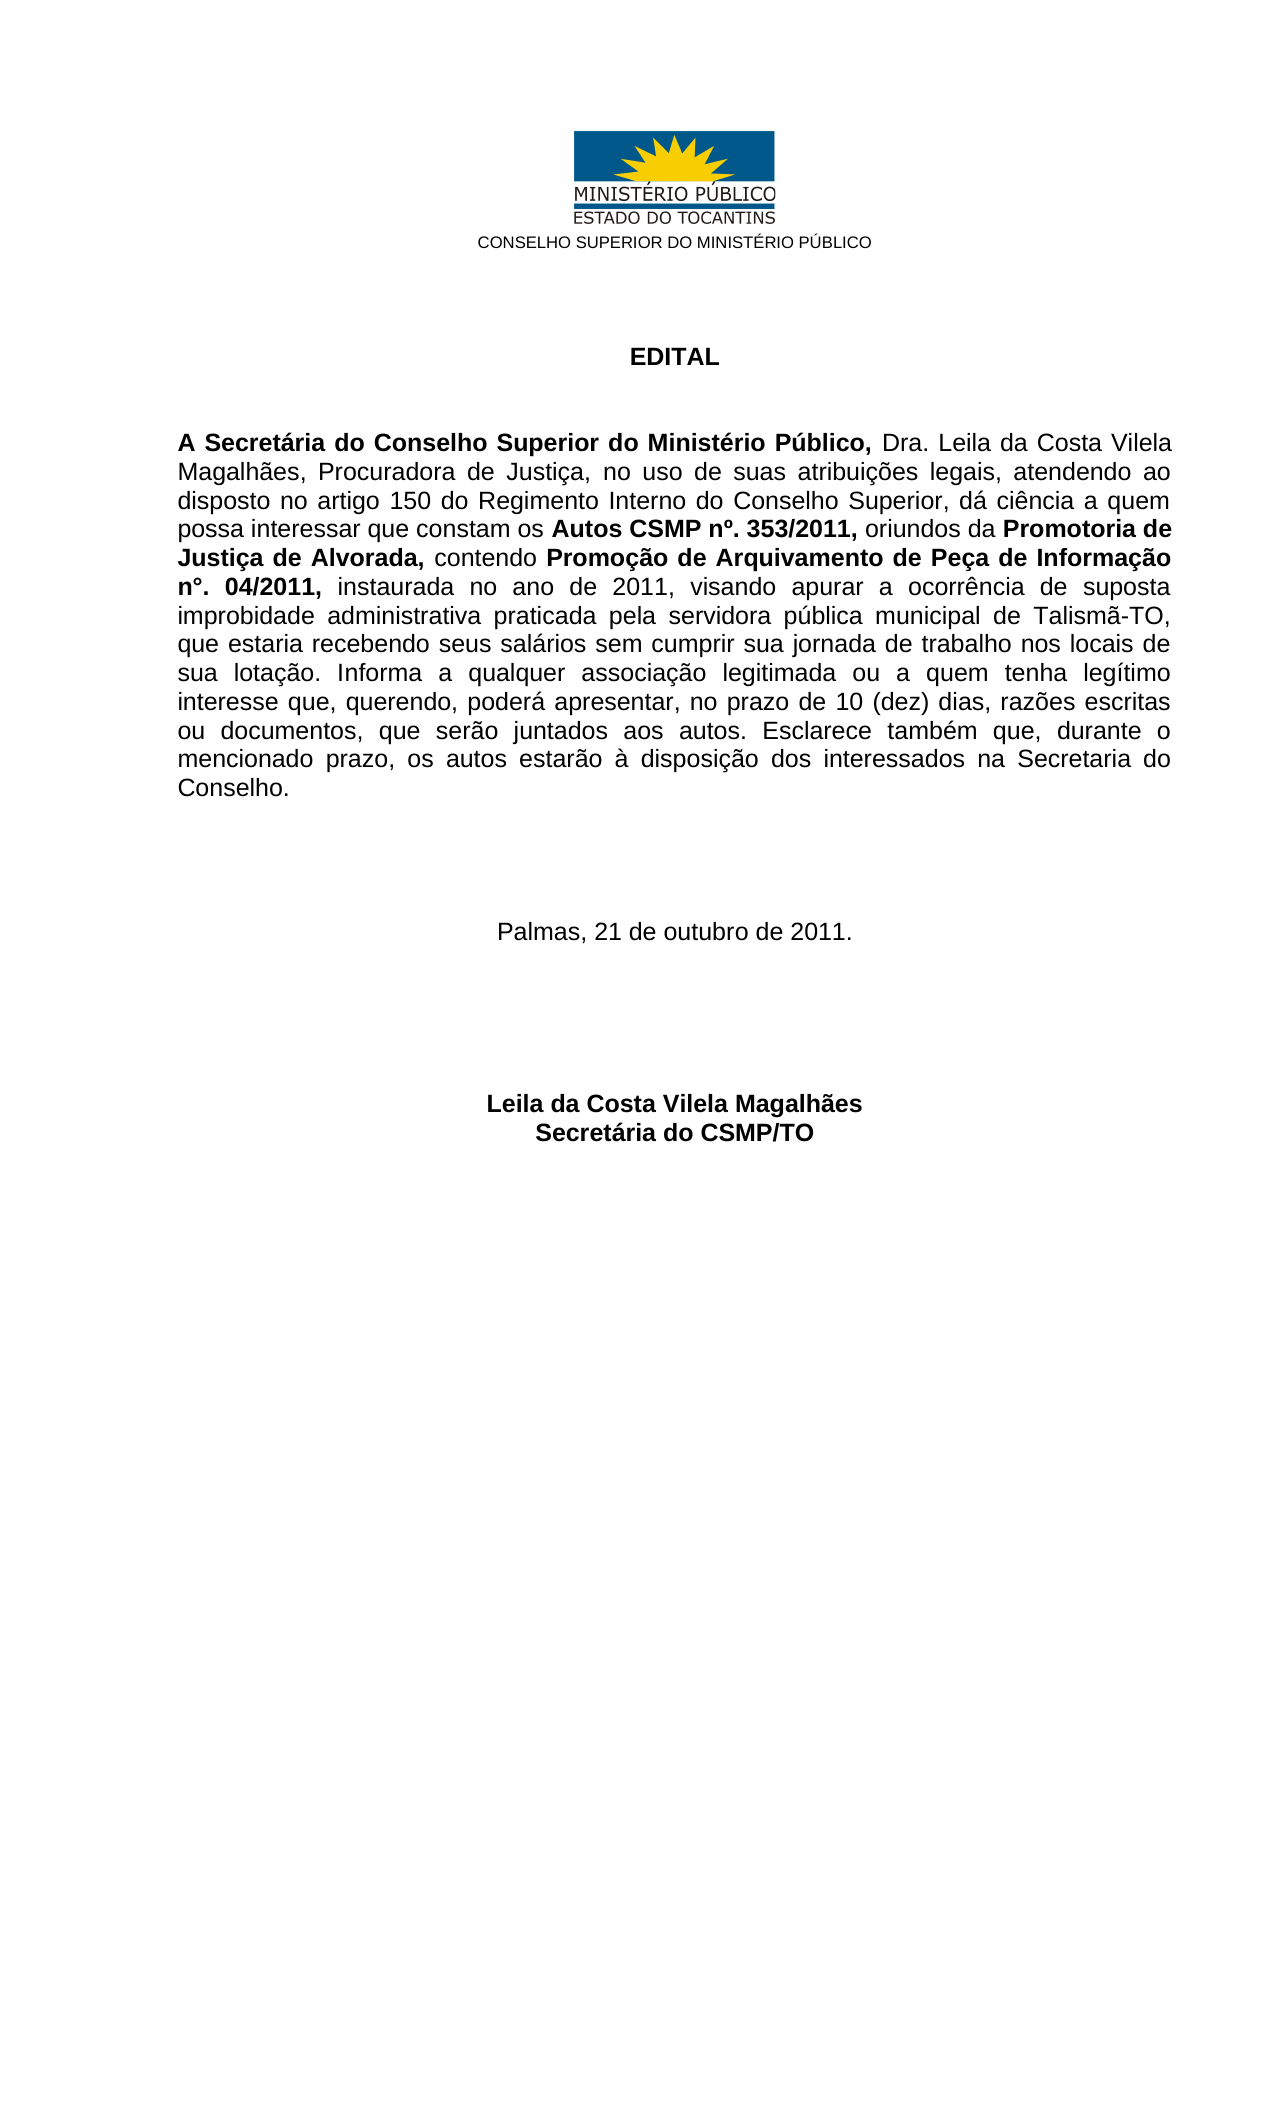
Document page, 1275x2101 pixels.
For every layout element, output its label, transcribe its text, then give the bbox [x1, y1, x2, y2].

text Palmas, 21 de outubro de 2011. [177, 917, 1172, 946]
text A Secretária do Conselho Superior do Ministério Público, Dra. Leila da Costa Vilela Magalhães, Procuradora de Justiça, no uso de suas atribuições legais, atendendo ao disposto no artigo 150 do Regimento Interno do Conselho Superior, dá ciência a quem possa interessar que constam os Autos CSMP nº. 353/2011, oriundos da Promotoria de Justiça de Alvorada, contendo Promoção de Arquivamento de Peça de Informação n°. 04/2011, instaurada no ano de 2011, visando apurar a ocorrência de suposta improbidade administrativa praticada pela servidora pública municipal de Talismã-TO, que estaria recebendo seus salários sem cumprir sua jornada de trabalho nos locais de sua lotação. Informa a qualquer associação legitimada ou a quem tenha legítimo interesse que, querendo, poderá apresentar, no prazo de 10 (dez) dias, razões escritas ou documentos, que serão juntados aos autos. Esclarece também que, durante o mencionado prazo, os autos estarão à disposição dos interessados na Secretaria do Conselho. [177, 428, 1172, 802]
picture [574, 131, 776, 224]
text Secretária do CSMP/TO [177, 1118, 1172, 1147]
text Leila da Costa Vilela Magalhães [177, 1089, 1172, 1118]
text EDITAL [177, 342, 1172, 371]
